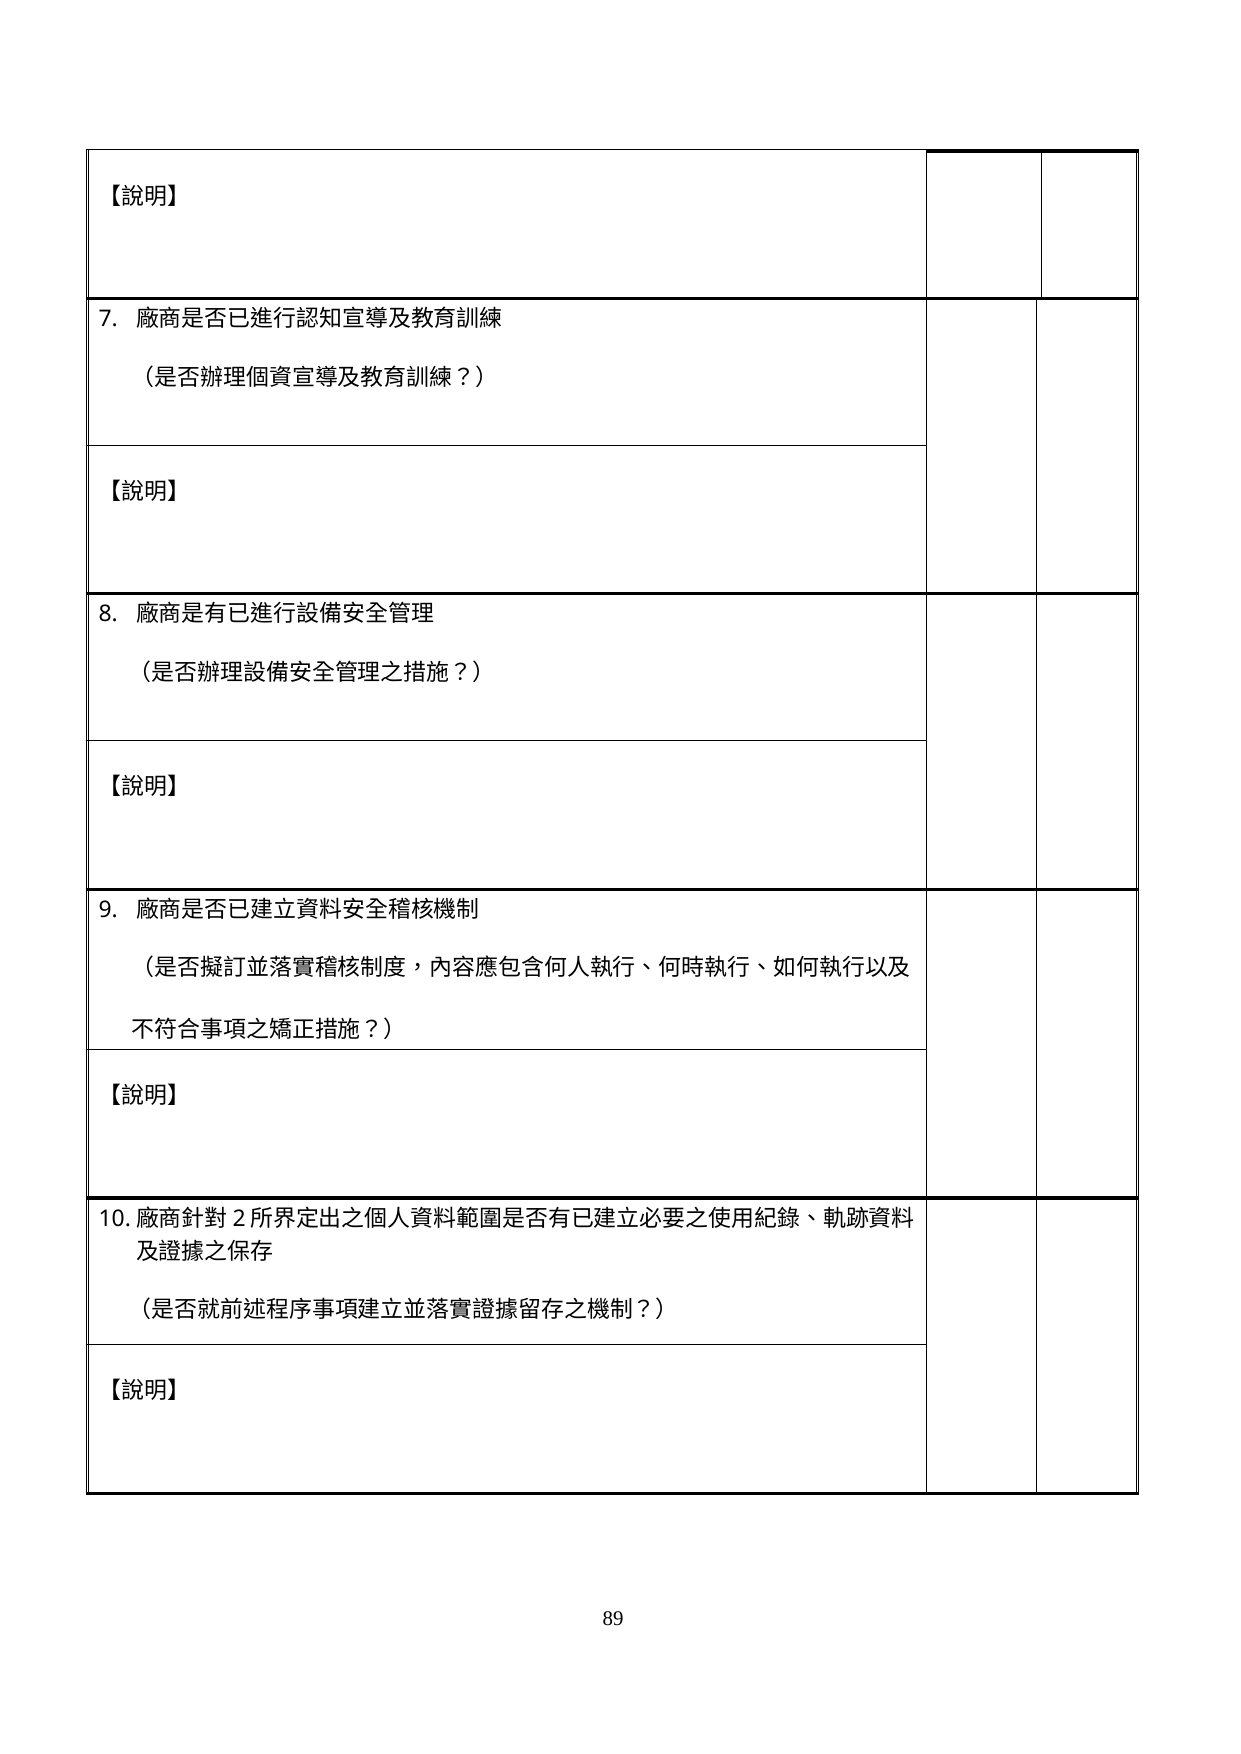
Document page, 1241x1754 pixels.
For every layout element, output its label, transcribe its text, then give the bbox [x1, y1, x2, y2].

table_cell 廠商針對2所界定出之個人資料範圍是否有已建立必要之使用紀錄、軌跡資料及證據之保存 （是否就前述程序事項建立並落實證據留存之機制？） [89, 1200, 926, 1344]
table_cell [927, 891, 1036, 1196]
table_cell [1037, 595, 1136, 887]
table_cell 廠商是否已進行認知宣導及教育訓練 （是否辦理個資宣導及教育訓練？） [89, 300, 926, 444]
table_cell [927, 153, 1041, 297]
table_cell [1042, 153, 1136, 297]
table_cell [927, 300, 1036, 592]
table_cell 【說明】 [89, 1345, 926, 1492]
table_cell 【說明】 [89, 1050, 926, 1196]
table_cell [927, 595, 1036, 887]
table_cell 【說明】 [89, 446, 926, 592]
table_cell [1037, 1200, 1136, 1492]
table_cell [1037, 891, 1136, 1196]
table_cell [927, 1200, 1036, 1492]
table_cell 【說明】 [89, 741, 926, 887]
table_cell [1037, 300, 1136, 592]
table_cell 廠商是有已進行設備安全管理 （是否辦理設備安全管理之措施？） [89, 595, 926, 740]
table_cell 廠商是否已建立資料安全稽核機制 （是否擬訂並落實稽核制度，內容應包含何人執行、何時執行、如何執行以及不符合事項之矯正措施？） [89, 891, 926, 1049]
table_cell 【說明】 [89, 150, 926, 297]
